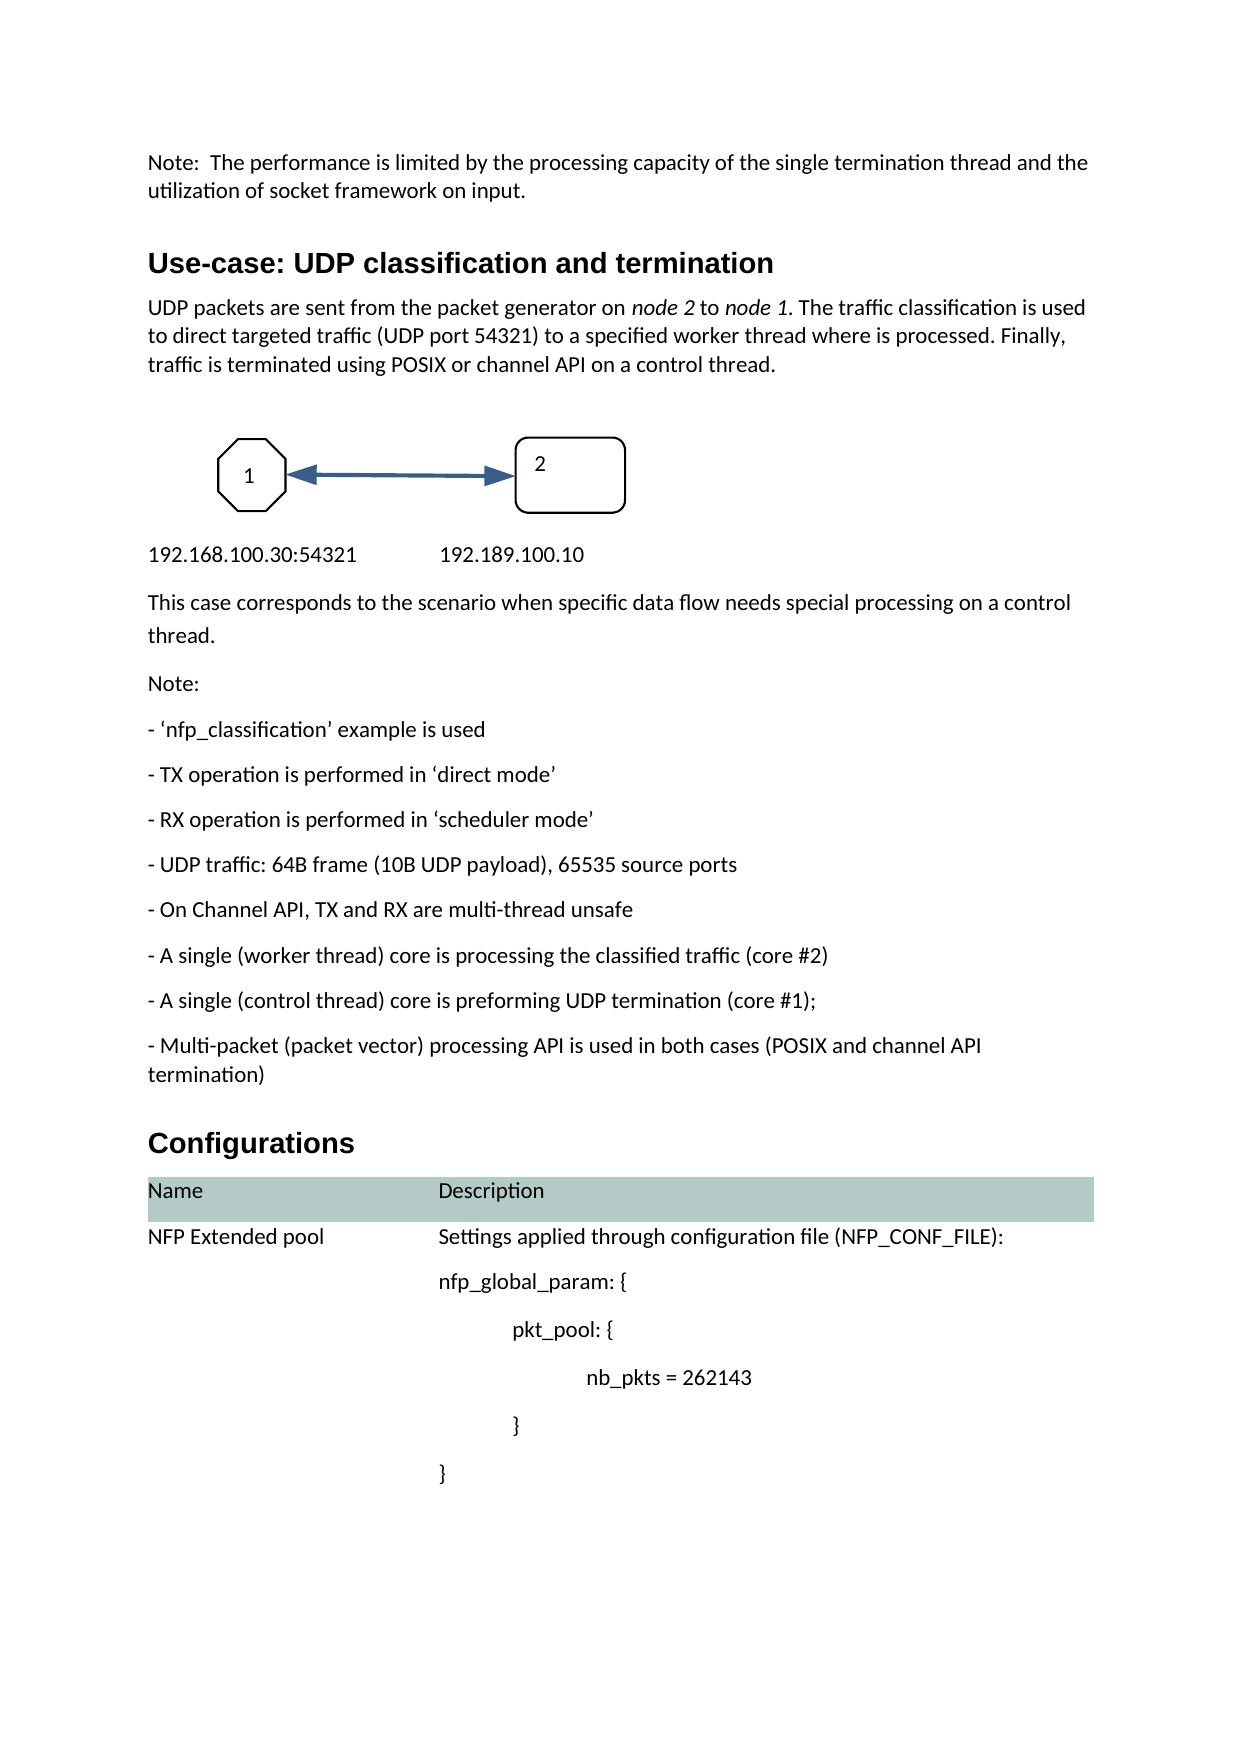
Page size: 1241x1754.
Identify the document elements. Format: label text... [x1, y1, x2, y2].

text 192.168.100.30:54321 192.189.100.10 [148, 540, 1094, 568]
text - A single (worker thread) core is processing the classified traffic (core #2) [148, 941, 1094, 969]
table_cell NFP Extended pool [148, 1222, 438, 1507]
text Note: [148, 669, 1094, 697]
text - A single (control thread) core is preforming UDP termination (core #1); [148, 986, 1094, 1014]
text - UDP traffic: 64B frame (10B UDP payload), 65535 source ports [148, 850, 1094, 878]
text - ‘nfp_classification’ example is used [148, 715, 1094, 743]
subtitle Configurations [148, 1126, 1094, 1159]
text Note: The performance is limited by the processing capacity of the single termination thread and the utilization of socket framework on input. [148, 148, 1094, 204]
text - On Channel API, TX and RX are multi-thread unsafe [148, 896, 1094, 923]
text - TX operation is performed in ‘direct mode’ [148, 760, 1094, 788]
text UDP packets are sent from the packet generator on node 2 to node 1. The traffic classification is used to direct targeted traffic (UDP port 54321) to a specified worker thread where is processed. Finally, traffic is terminated using POSIX or channel API on a control thread. [148, 293, 1094, 378]
subtitle Use-case: UDP classification and termination [148, 246, 1094, 280]
table_header Name [148, 1177, 438, 1222]
text - Multi-packet (packet vector) processing API is used in both cases (POSIX and channel API termination) [148, 1031, 1094, 1088]
table_cell Settings applied through configuration file (NFP_CONF_FILE): nfp_global_param: { pkt_pool: { nb_pkts = 262143 } } [438, 1222, 1094, 1507]
table_header Description [438, 1177, 1094, 1222]
text - RX operation is performed in ‘scheduler mode’ [148, 805, 1094, 833]
text This case corresponds to the scenario when specific data flow needs special processing on a control thread. [148, 588, 1094, 649]
